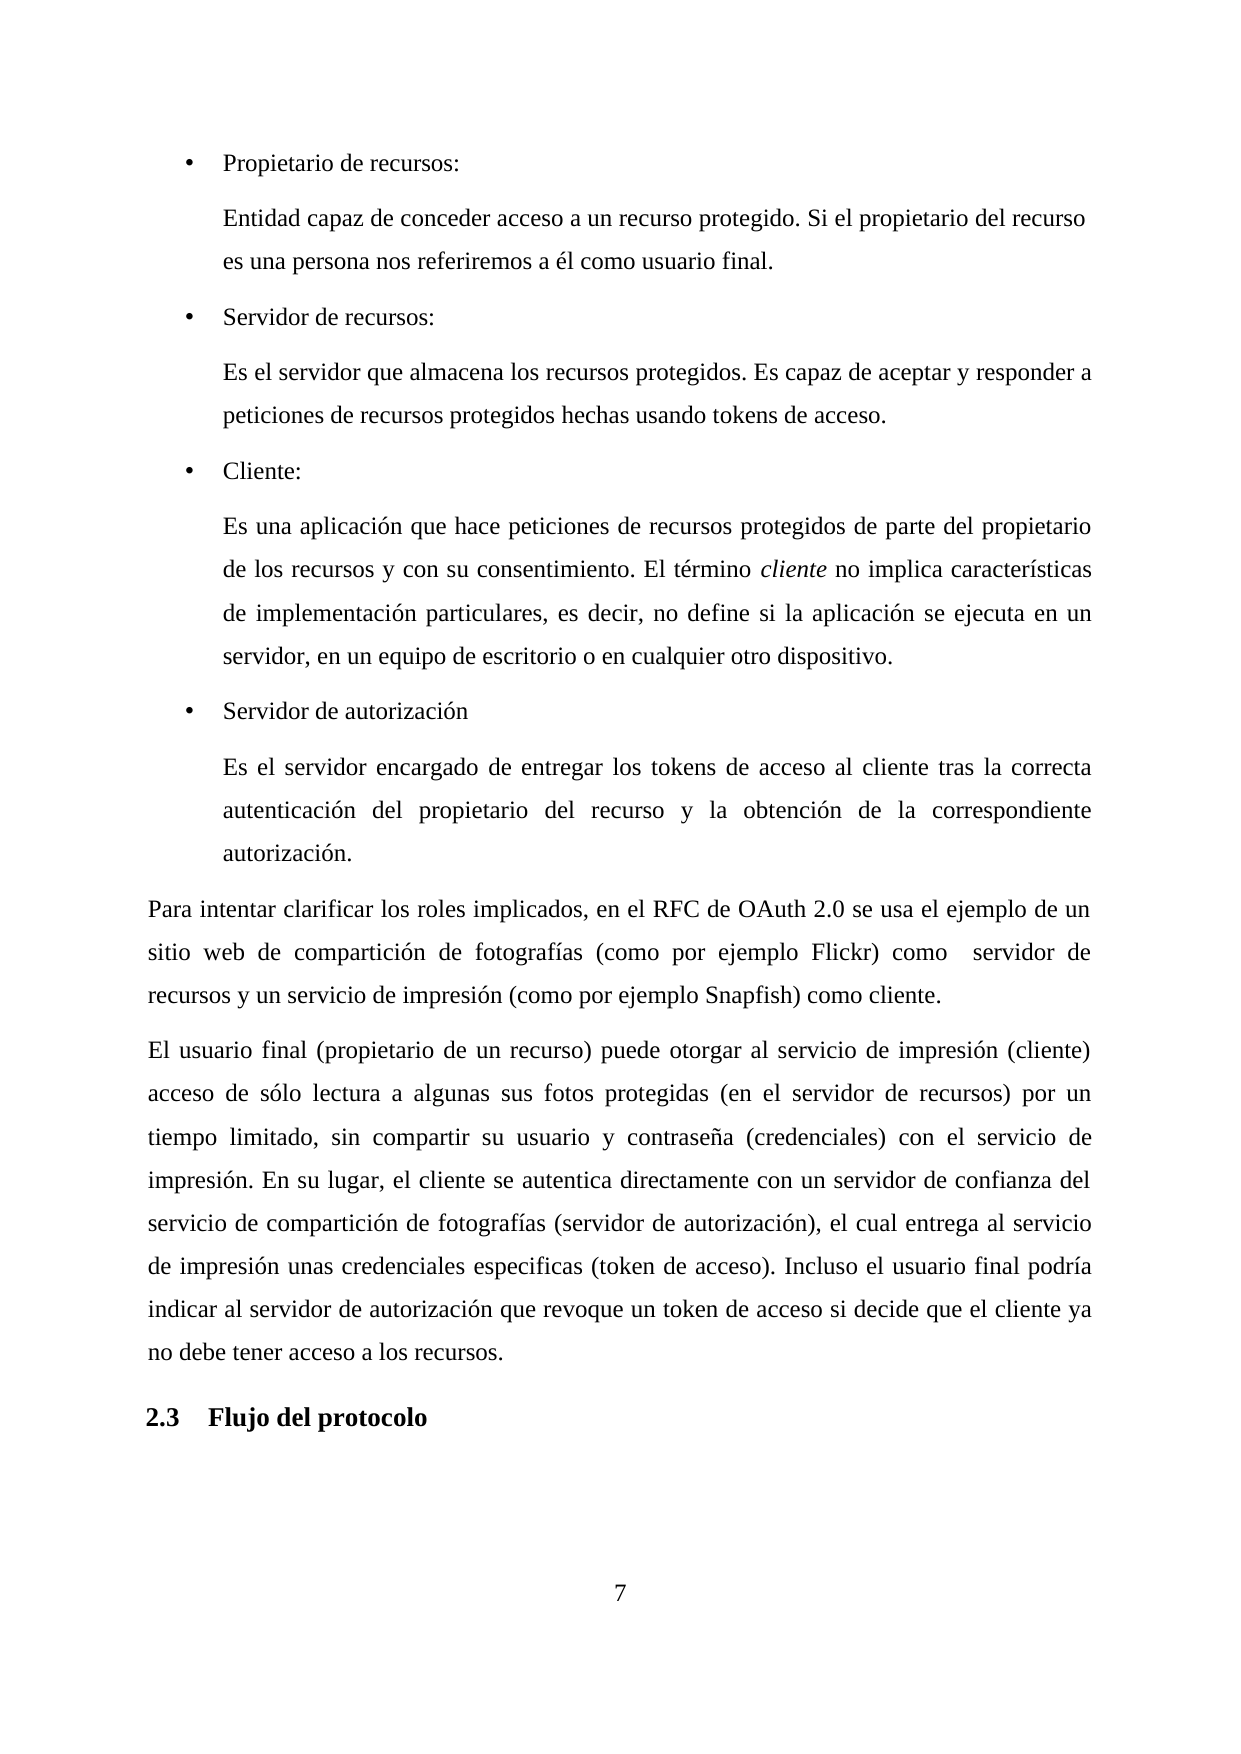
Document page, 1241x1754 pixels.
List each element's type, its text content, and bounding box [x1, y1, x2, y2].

list Servidor de autorización [185, 696, 1093, 725]
text Para intentar clarificar los roles implicados, en el RFC de OAuth 2.0 se usa el ejemplo de un sitio web de compartición de fotografías (como por ejemplo Flickr) como servidor de recursos y un servicio de impresión (como por ejemplo Snapfish) como cliente. [148, 894, 1093, 1009]
list Propietario de recursos: [185, 148, 1093, 176]
list Servidor de recursos: [185, 302, 1093, 331]
list Es una aplicación que hace peticiones de recursos protegidos de parte del propietario de los recursos y con su consentimiento. El término cliente no implica características de implementación particulares, es decir, no define si la aplicación se ejecuta en un servidor, en un equipo de escritorio o en cualquier otro dispositivo. [185, 511, 1093, 669]
list Es el servidor que almacena los recursos protegidos. Es capaz de aceptar y responder a peticiones de recursos protegidos hechas usando tokens de acceso. [185, 357, 1093, 429]
subtitle Flujo del protocolo [139, 1401, 1093, 1432]
text El usuario final (propietario de un recurso) puede otorgar al servicio de impresión (cliente) acceso de sólo lectura a algunas sus fotos protegidas (en el servidor de recursos) por un tiempo limitado, sin compartir su usuario y contraseña (credenciales) con el servicio de impresión. En su lugar, el cliente se autentica directamente con un servidor de confianza del servicio de compartición de fotografías (servidor de autorización), el cual entrega al servicio de impresión unas credenciales especificas (token de acceso). Incluso el usuario final podría indicar al servidor de autorización que revoque un token de acceso si decide que el cliente ya no debe tener acceso a los recursos. [148, 1035, 1093, 1366]
text Entidad capaz de conceder acceso a un recurso protegido. Si el propietario del recurso es una persona nos referiremos a él como usuario final. [148, 203, 1093, 275]
list Es el servidor encargado de entregar los tokens de acceso al cliente tras la correcta autenticación del propietario del recurso y la obtención de la correspondiente autorización. [185, 752, 1093, 867]
list Cliente: [185, 456, 1093, 485]
